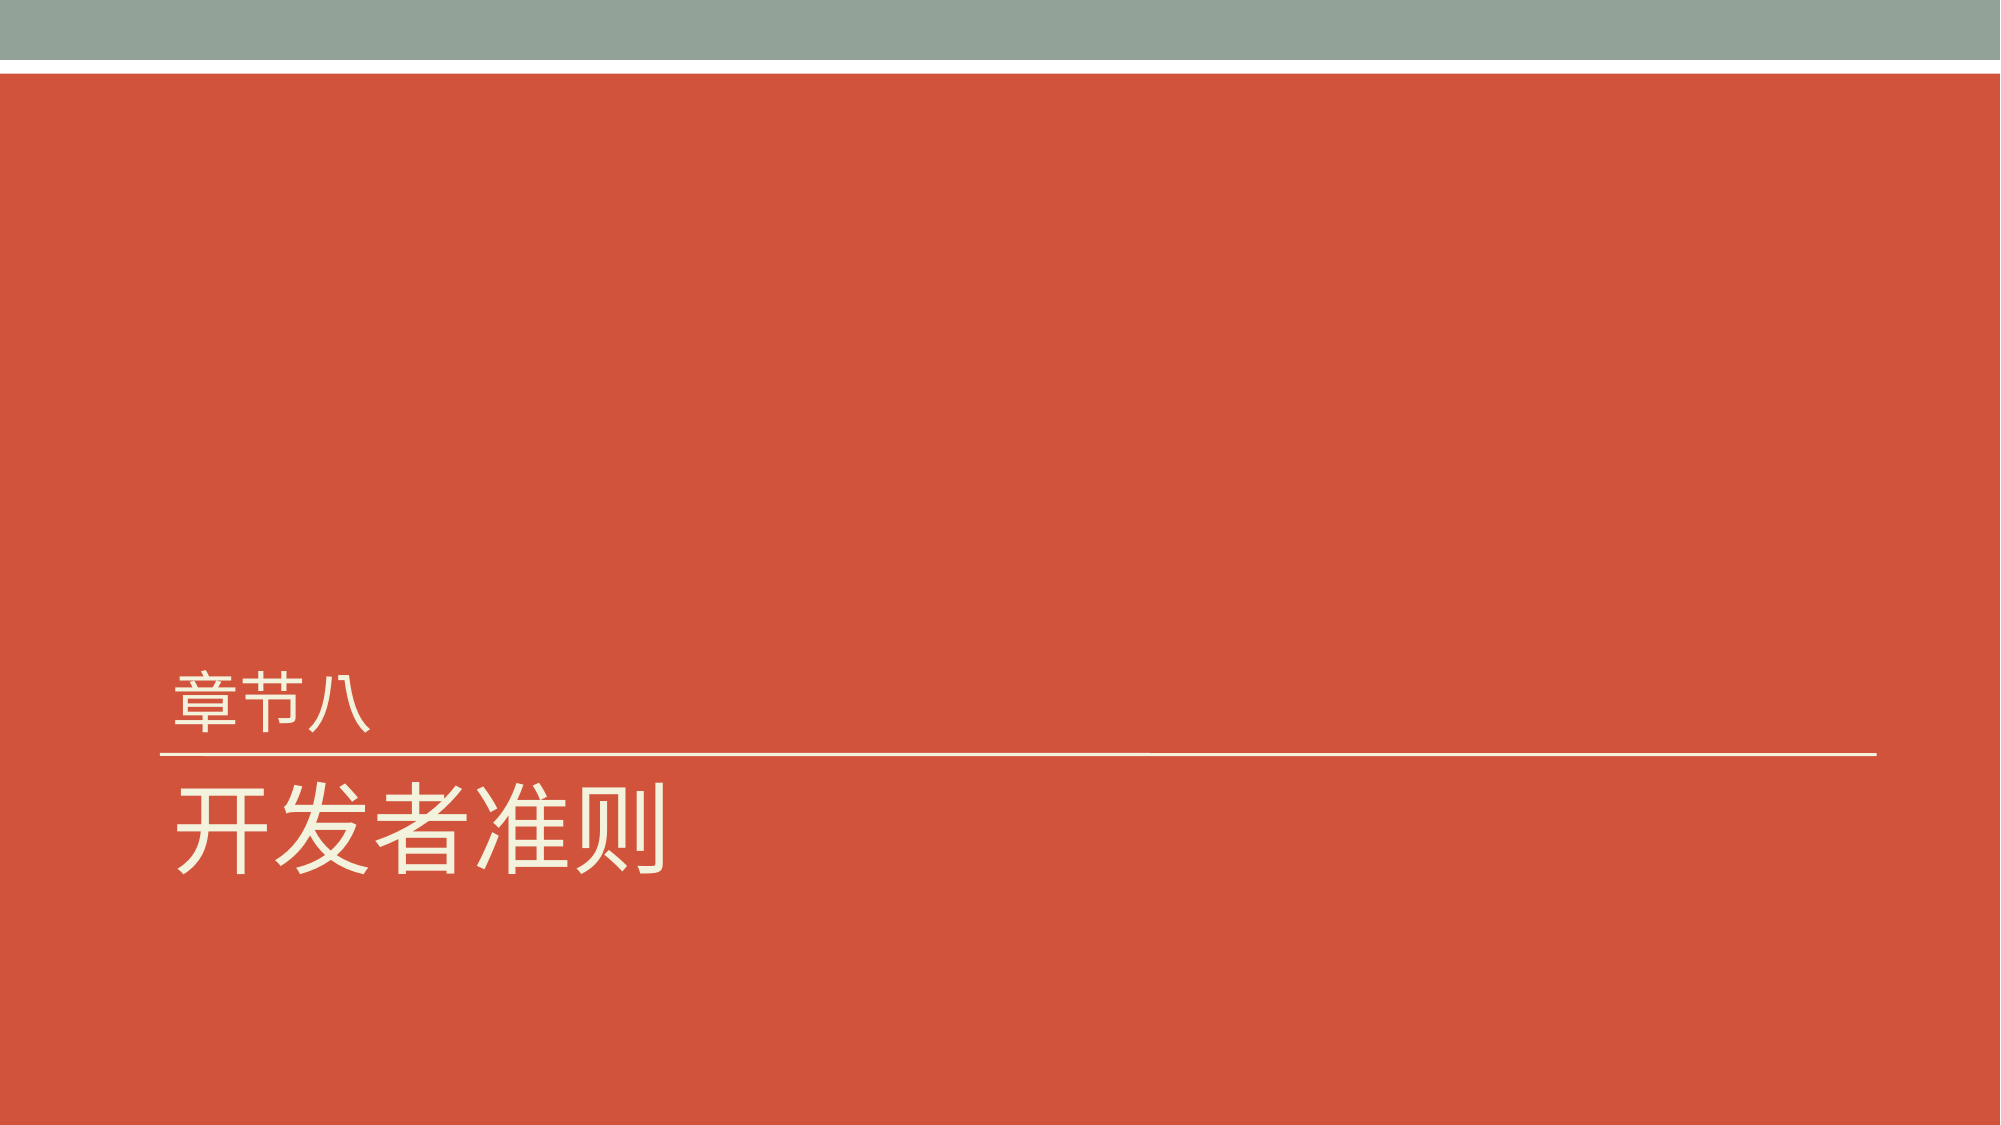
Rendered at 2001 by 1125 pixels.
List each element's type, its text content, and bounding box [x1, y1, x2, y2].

list 开发者准则 [157, 758, 1858, 1006]
title 章节八 [157, 387, 1858, 749]
